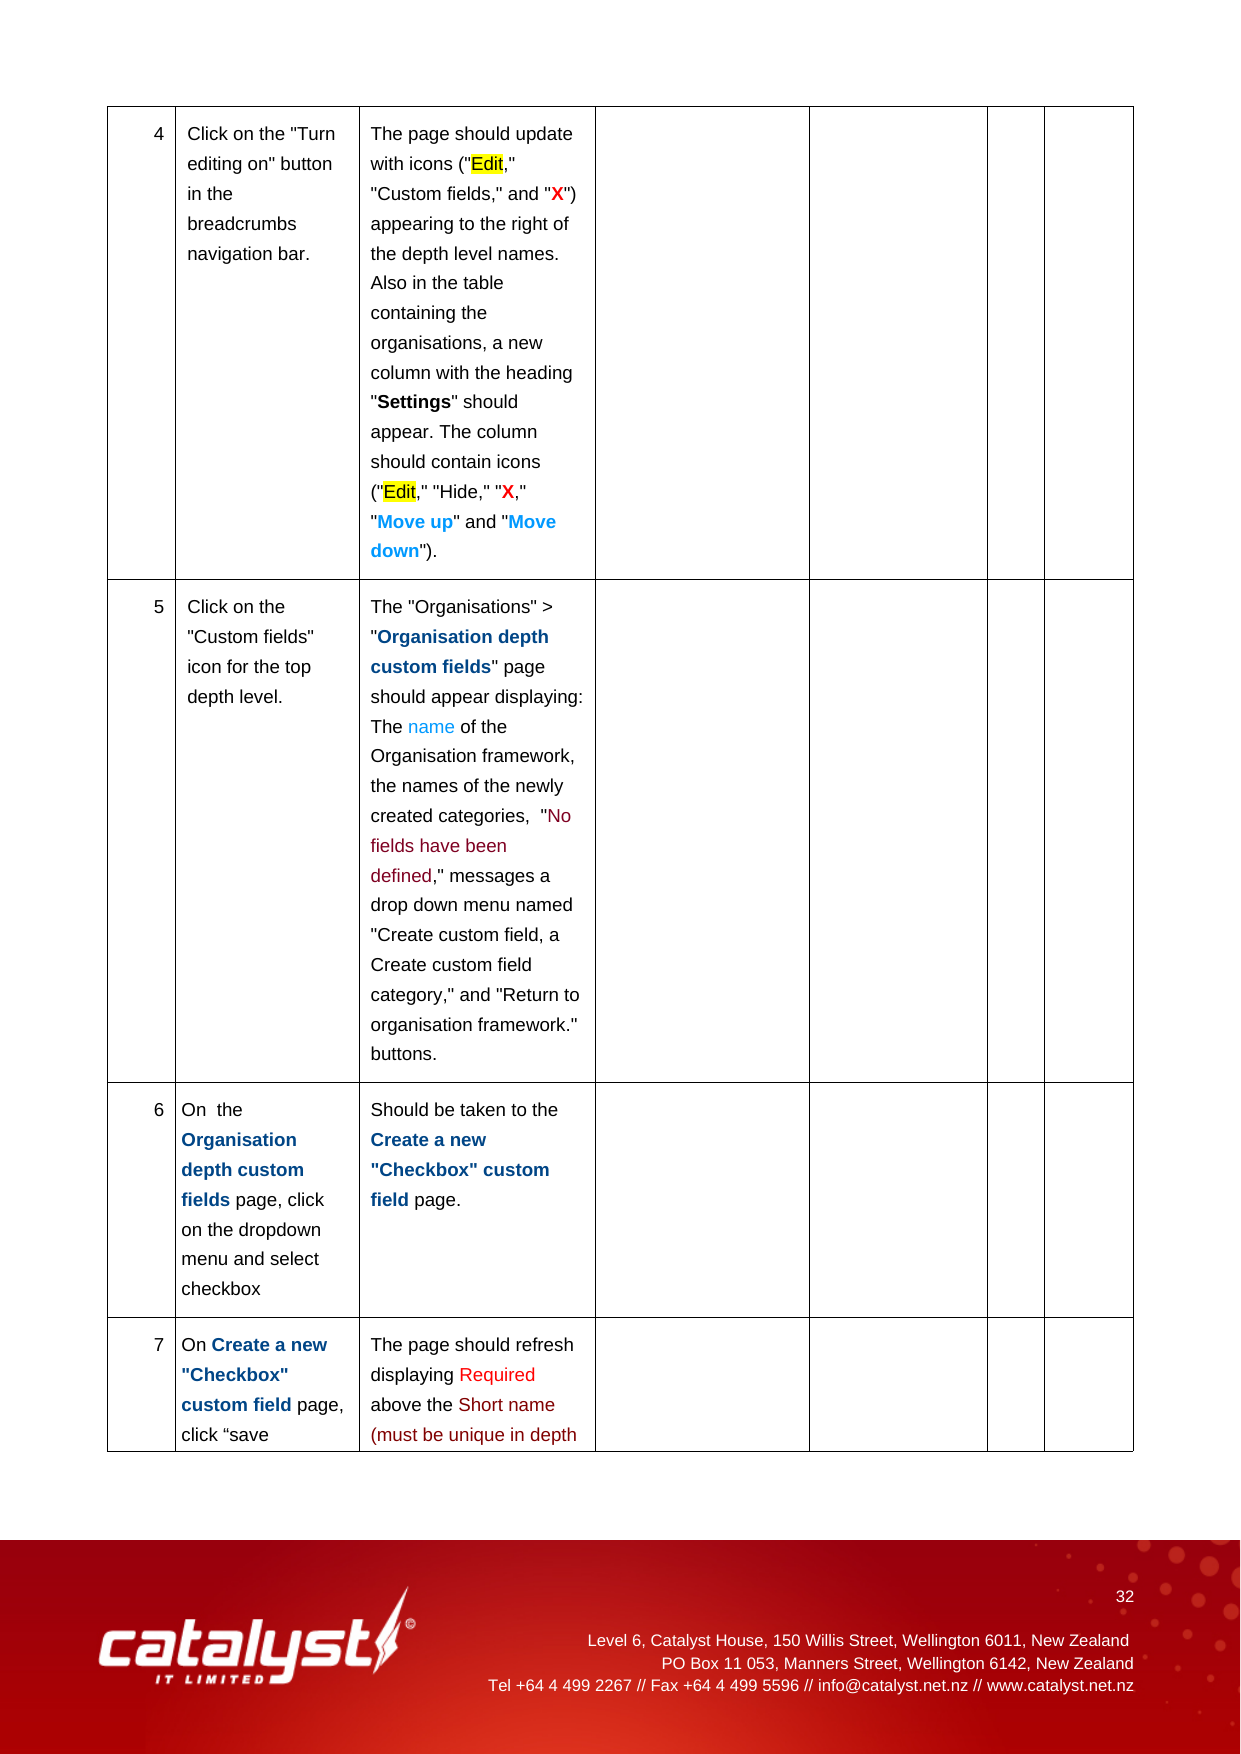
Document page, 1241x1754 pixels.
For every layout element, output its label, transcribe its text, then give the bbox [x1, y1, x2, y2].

table_cell [596, 580, 809, 1082]
table_cell [596, 1083, 809, 1317]
table_cell [988, 1083, 1044, 1317]
table_cell 6 [108, 1083, 175, 1317]
table_cell [596, 1318, 809, 1451]
table_cell [1045, 1318, 1133, 1451]
picture [0, 1540, 1241, 1754]
table_cell Click on the "Custom fields" icon for the top depth level. [176, 580, 359, 1082]
table_cell On the Organisation depth custom fields page, click on the dropdown menu and select checkbox [176, 1083, 359, 1317]
table_cell [988, 107, 1044, 579]
table_cell [988, 580, 1044, 1082]
table_cell The "Organisations" > "Organisation depth custom fields" page should appear displaying: The name of the Organisation framework, the names of the newly created categories, "No fields have been defined," messages a drop down menu named "Create custom field, a Create custom field category," and "Return to organisation framework." buttons. [360, 580, 595, 1082]
table_cell Should be taken to the Create a new "Checkbox" custom field page. [360, 1083, 595, 1317]
table_cell The page should update with icons ("Edit," "Custom fields," and "X") appearing to the right of the depth level names. Also in the table containing the organisations, a new column with the heading "Settings" should appear. The column should contain icons ("Edit," "Hide," "X," "Move up" and "Move down"). [360, 107, 595, 579]
table_cell [810, 107, 987, 579]
table_cell The page should refresh displaying Required above the Short name (must be unique in depth [360, 1318, 595, 1451]
table_cell 5 [108, 580, 175, 1082]
table_cell [1045, 580, 1133, 1082]
table_cell [810, 580, 987, 1082]
table_cell 4 [108, 107, 175, 579]
table_cell [810, 1318, 987, 1451]
table_cell On Create a new "Checkbox" custom field page, click “save [176, 1318, 359, 1451]
table_cell [810, 1083, 987, 1317]
table_cell [1045, 107, 1133, 579]
table_cell 7 [108, 1318, 175, 1451]
table_cell [596, 107, 809, 579]
table_cell [1045, 1083, 1133, 1317]
table_cell [988, 1318, 1044, 1451]
table_cell Click on the "Turn editing on" button in the breadcrumbs navigation bar. [176, 107, 359, 579]
